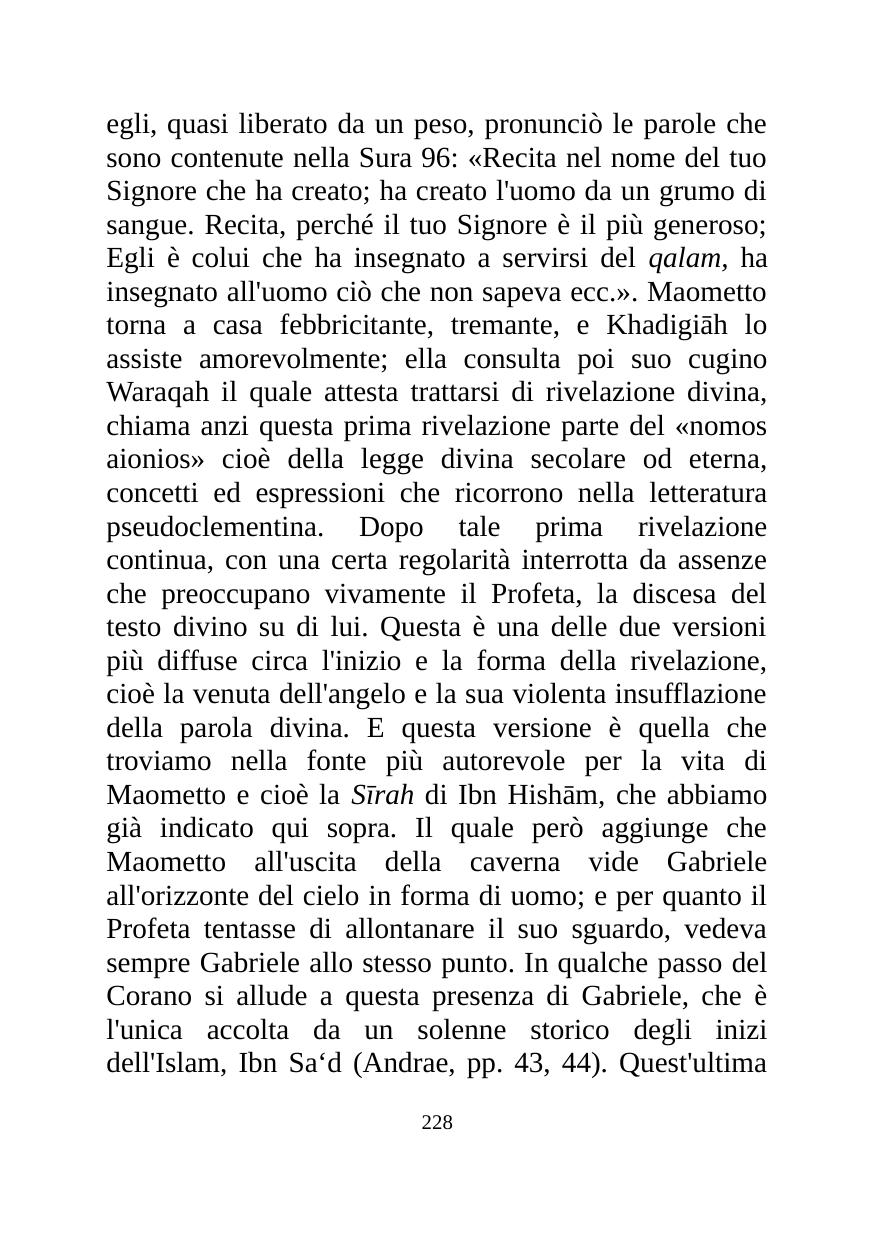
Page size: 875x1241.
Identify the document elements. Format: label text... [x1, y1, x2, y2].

text egli, quasi liberato da un peso, pronunciò le parole che sono contenute nella Sura 96: «Recita nel nome del tuo Signore che ha creato; ha creato l'uomo da un grumo di sangue. Recita, perché il tuo Signore è il più generoso; Egli è colui che ha insegnato a servirsi del qalam, ha insegnato all'uomo ciò che non sapeva ecc.». Maometto torna a casa febbricitante, tremante, e Khadigiāh lo assiste amorevolmente; ella consulta poi suo cugino Waraqah il quale attesta trattarsi di rivelazione divina, chiama anzi questa prima rivelazione parte del «nomos aionios» cioè della legge divina secolare od eterna, concetti ed espressioni che ricorrono nella letteratura pseudoclementina. Dopo tale prima rivelazione continua, con una certa regolarità interrotta da assenze che preoccupano vivamente il Profeta, la discesa del testo divino su di lui. Questa è una delle due versioni più diffuse circa l'inizio e la forma della rivelazione, cioè la venuta dell'angelo e la sua violenta insufflazione della parola divina. E questa versione è quella che troviamo nella fonte più autorevole per la vita di Maometto e cioè la Sīrah di Ibn Hishām, che abbiamo già indicato qui sopra. Il quale però aggiunge che Maometto all'uscita della caverna vide Gabriele all'orizzonte del cielo in forma di uomo; e per quanto il Profeta tentasse di allontanare il suo sguardo, vedeva sempre Gabriele allo stesso punto. In qualche passo del Corano si allude a questa presenza di Gabriele, che è l'unica accolta da un solenne storico degli inizi dell'Islam, Ibn Sa‘d (Andrae, pp. 43, 44). Quest'ultima [106, 106, 768, 1079]
